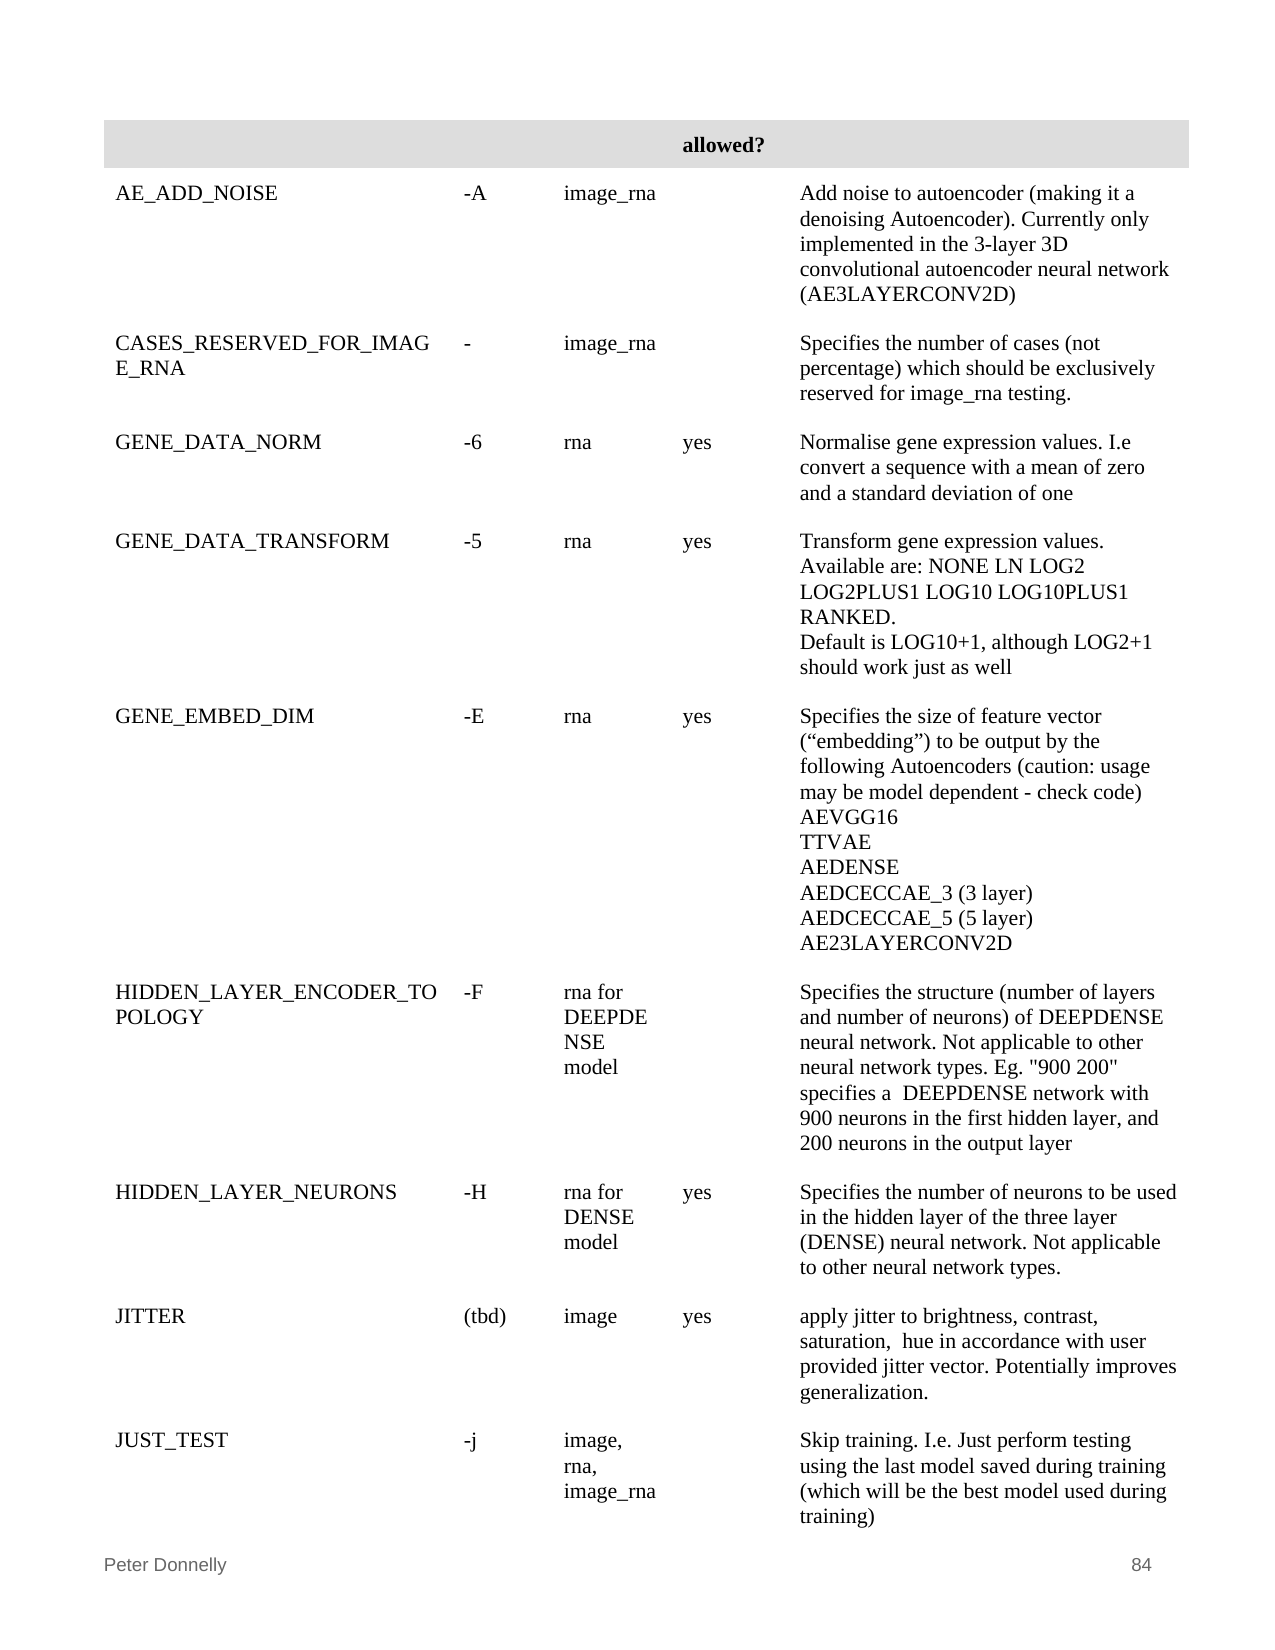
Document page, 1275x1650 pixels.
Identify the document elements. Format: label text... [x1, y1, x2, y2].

table_cell yes [671, 417, 788, 516]
table_cell Transform gene expression values. Available are: NONE LN LOG2 LOG2PLUS1 LOG10 LOG10PLUS1 RANKED. Default is LOG10+1, although LOG2+1 should work just as well [788, 516, 1189, 691]
table_header [452, 120, 552, 168]
table_cell [671, 169, 788, 318]
table_cell CASES_RESERVED_FOR_IMAGE_RNA [104, 318, 452, 417]
table_cell (tbd) [452, 1291, 552, 1416]
table_cell -5 [452, 516, 552, 691]
table_cell GENE_EMBED_DIM [104, 691, 452, 967]
table_cell JITTER [104, 1291, 452, 1416]
table_cell -E [452, 691, 552, 967]
table_cell rna for DENSE model [552, 1167, 671, 1291]
table_cell image, rna, image_rna [552, 1416, 671, 1540]
table_cell rna [552, 417, 671, 516]
table_cell [671, 967, 788, 1167]
table_cell Specifies the structure (number of layers and number of neurons) of DEEPDENSE neural network. Not applicable to other neural network types. Eg. "900 200" specifies a DEEPDENSE network with 900 neurons in the first hidden layer, and 200 neurons in the output layer [788, 967, 1189, 1167]
table_cell image_rna [552, 318, 671, 417]
table_cell yes [671, 1291, 788, 1416]
table_cell Specifies the number of neurons to be used in the hidden layer of the three layer (DENSE) neural network. Not applicable to other neural network types. [788, 1167, 1189, 1291]
table_cell -A [452, 169, 552, 318]
table_cell -6 [452, 417, 552, 516]
table_cell yes [671, 516, 788, 691]
table_cell rna for DEEPDENSE model [552, 967, 671, 1167]
table_cell image_rna [552, 169, 671, 318]
table_cell HIDDEN_LAYER_NEURONS [104, 1167, 452, 1291]
table_cell -H [452, 1167, 552, 1291]
table_cell Specifies the size of feature vector (“embedding”) to be output by the following Autoencoders (caution: usage may be model dependent - check code) AEVGG16 TTVAE AEDENSE AEDCECCAE_3 (3 layer) AEDCECCAE_5 (5 layer) AE23LAYERCONV2D [788, 691, 1189, 967]
table_cell HIDDEN_LAYER_ENCODER_TOPOLOGY [104, 967, 452, 1167]
table_cell yes [671, 691, 788, 967]
table_header [788, 120, 1189, 168]
table_cell [671, 318, 788, 417]
table_cell GENE_DATA_TRANSFORM [104, 516, 452, 691]
table_cell Add noise to autoencoder (making it a denoising Autoencoder). Currently only implemented in the 3-layer 3D convolutional autoencoder neural network (AE3LAYERCONV2D) [788, 169, 1189, 318]
table_cell GENE_DATA_NORM [104, 417, 452, 516]
table_cell Skip training. I.e. Just perform testing using the last model saved during training (which will be the best model used during training) [788, 1416, 1189, 1540]
table_cell - [452, 318, 552, 417]
table_cell -j [452, 1416, 552, 1540]
table_cell AE_ADD_NOISE [104, 169, 452, 318]
table_cell yes [671, 1167, 788, 1291]
table_header [552, 120, 671, 168]
table_cell Specifies the number of cases (not percentage) which should be exclusively reserved for image_rna testing. [788, 318, 1189, 417]
table_header [104, 120, 452, 168]
table_cell [671, 1416, 788, 1540]
table_cell rna [552, 516, 671, 691]
table_cell Normalise gene expression values. I.e convert a sequence with a mean of zero and a standard deviation of one [788, 417, 1189, 516]
table_cell image [552, 1291, 671, 1416]
table_header allowed? [671, 120, 788, 168]
table_cell -F [452, 967, 552, 1167]
table_cell apply jitter to brightness, contrast, saturation, hue in accordance with user provided jitter vector. Potentially improves generalization. [788, 1291, 1189, 1416]
table_cell JUST_TEST [104, 1416, 452, 1540]
table_cell rna [552, 691, 671, 967]
